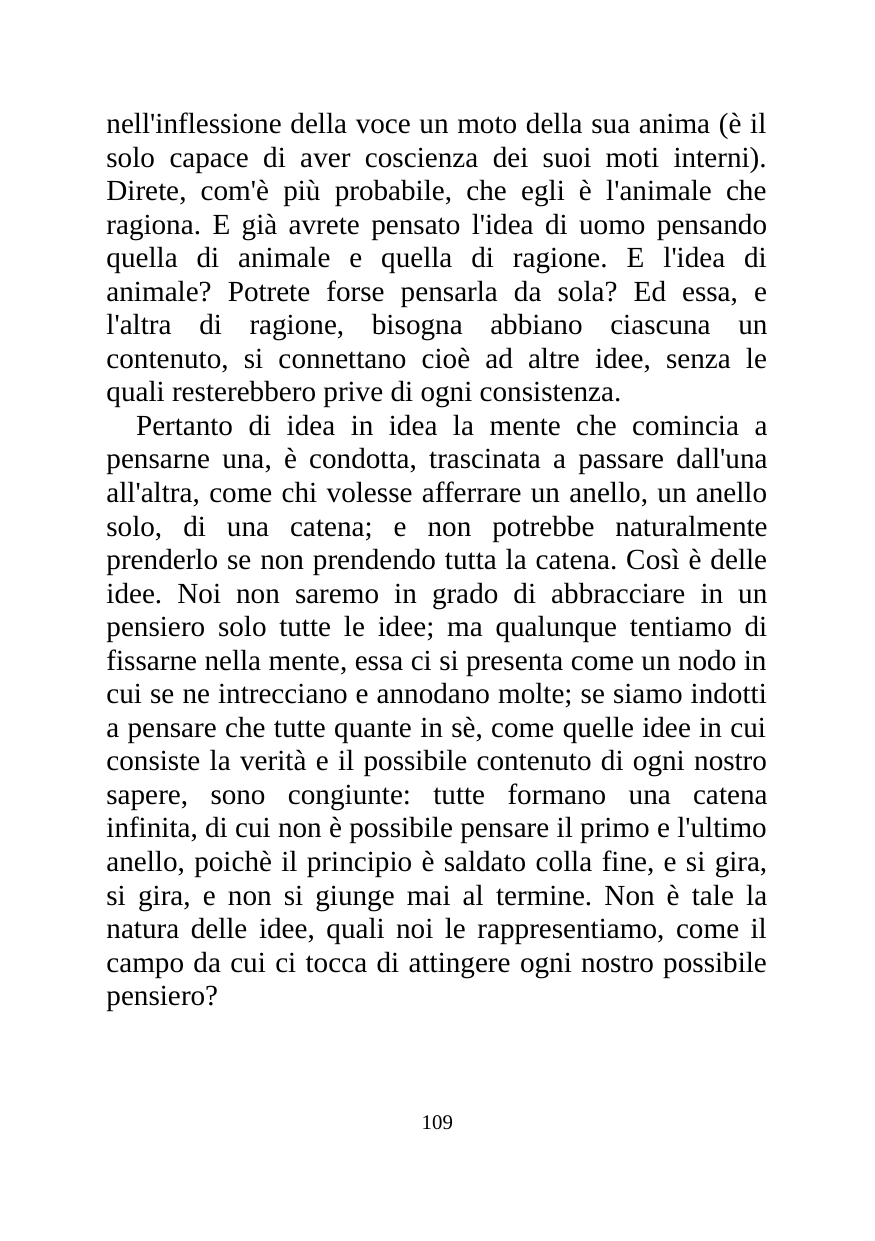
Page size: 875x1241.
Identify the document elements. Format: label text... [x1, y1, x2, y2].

text Pertanto di idea in idea la mente che comincia a pensarne una, è condotta, trascinata a passare dall'una all'altra, come chi volesse afferrare un anello, un anello solo, di una catena; e non potrebbe naturalmente prenderlo se non prendendo tutta la catena. Così è delle idee. Noi non saremo in grado di abbracciare in un pensiero solo tutte le idee; ma qualunque tentiamo di fissarne nella mente, essa ci si presenta come un nodo in cui se ne intrecciano e annodano molte; se siamo indotti a pensare che tutte quante in sè, come quelle idee in cui consiste la verità e il possibile contenuto di ogni nostro sapere, sono congiunte: tutte formano una catena infinita, di cui non è possibile pensare il primo e l'ultimo anello, poichè il principio è saldato colla fine, e si gira, si gira, e non si giunge mai al termine. Non è tale la natura delle idee, quali noi le rappresentiamo, come il campo da cui ci tocca di attingere ogni nostro possibile pensiero? [106, 408, 768, 1012]
text nell'inflessione della voce un moto della sua anima (è il solo capace di aver coscienza dei suoi moti interni). Direte, com'è più probabile, che egli è l'animale che ragiona. E già avrete pensato l'idea di uomo pensando quella di animale e quella di ragione. E l'idea di animale? Potrete forse pensarla da sola? Ed essa, e l'altra di ragione, bisogna abbiano ciascuna un contenuto, si connettano cioè ad altre idee, senza le quali resterebbero prive di ogni consistenza. [106, 106, 768, 408]
